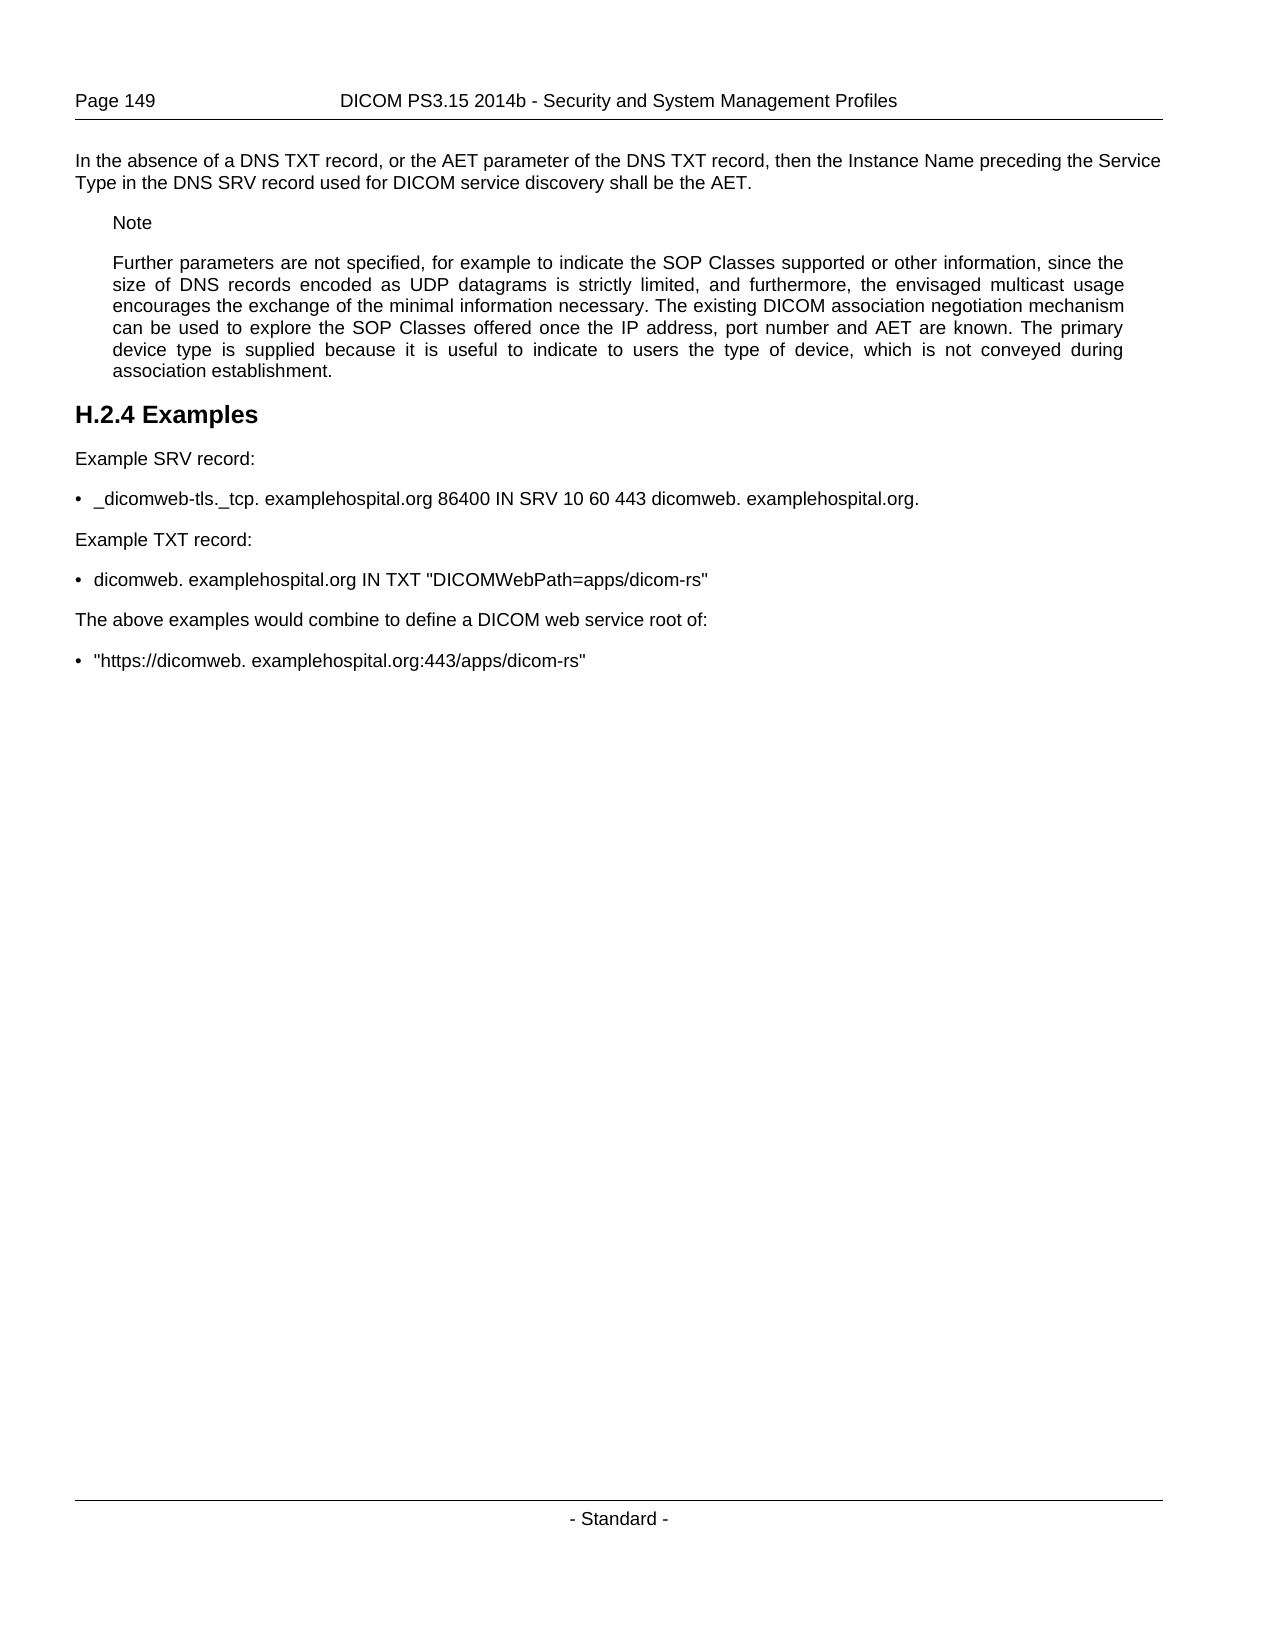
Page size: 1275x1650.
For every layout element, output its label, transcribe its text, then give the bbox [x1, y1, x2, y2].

list "https://dicomweb. examplehospital.org:443/apps/dicom-rs" [75, 649, 1162, 671]
text H.2.4 Examples [75, 400, 1162, 429]
text Example TXT record: [75, 528, 1162, 550]
text In the absence of a DNS TXT record, or the AET parameter of the DNS TXT record, then the Instance Name preceding the Service Type in the DNS SRV record used for DICOM service discovery shall be the AET. [75, 150, 1162, 193]
text The above examples would combine to define a DICOM web service root of: [75, 609, 1162, 631]
text Further parameters are not specified, for example to indicate the SOP Classes supported or other information, since the size of DNS records encoded as UDP datagrams is strictly limited, and furthermore, the envisaged multicast usage encourages the exchange of the minimal information necessary. The existing DICOM association negotiation mechanism can be used to explore the SOP Classes offered once the IP address, port number and AET are known. The primary device type is supplied because it is useful to indicate to users the type of device, which is not conveyed during association establishment. [112, 252, 1125, 382]
text Example SRV record: [75, 448, 1162, 469]
text Note [112, 212, 1125, 233]
list dicomweb. examplehospital.org IN TXT "DICOMWebPath=apps/dicom-rs" [75, 569, 1162, 590]
list _dicomweb-tls._tcp. examplehospital.org 86400 IN SRV 10 60 443 dicomweb. examplehospital.org. [75, 488, 1162, 510]
